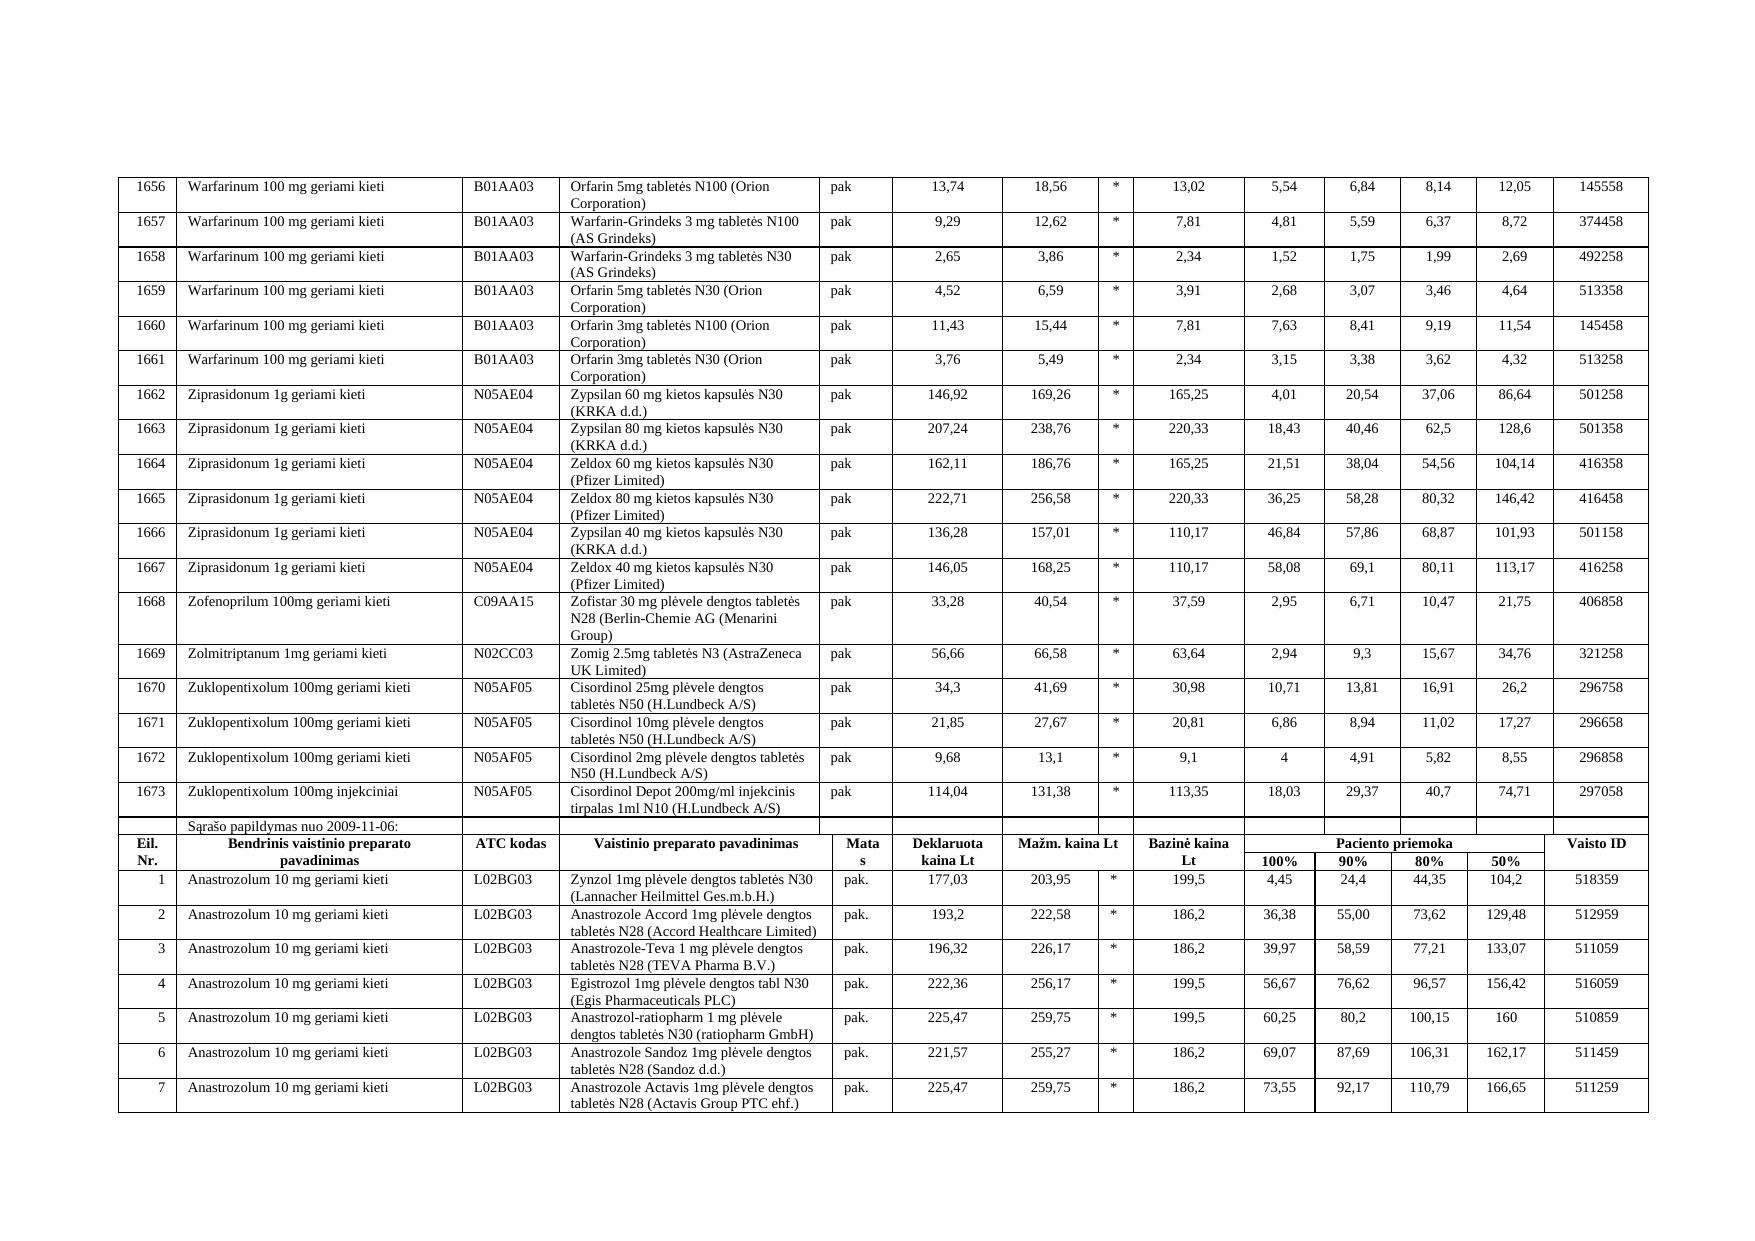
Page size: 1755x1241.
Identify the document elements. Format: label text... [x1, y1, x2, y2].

table_cell 8,41 [1325, 317, 1400, 350]
table_cell * [1099, 420, 1133, 454]
table_cell 56,66 [893, 645, 1002, 678]
table_cell * [1099, 490, 1133, 523]
table_cell 56,67 [1245, 975, 1314, 1008]
table_cell Anastrozole-Teva 1 mg plėvele dengtos tabletės N28 (TEVA Pharma B.V.) [560, 940, 832, 974]
table_cell Zuklopentixolum 100mg geriami kieti [177, 714, 462, 747]
table_cell [1649, 246, 1656, 281]
table_cell N02CC03 [463, 645, 559, 678]
table_cell 7,81 [1134, 213, 1244, 246]
table_cell [1649, 454, 1656, 488]
table_cell 7,63 [1245, 317, 1324, 350]
table_cell 186,2 [1134, 906, 1244, 939]
table_cell 510859 [1545, 1009, 1648, 1043]
table_cell 110,79 [1392, 1079, 1467, 1112]
table_cell 36,38 [1245, 906, 1314, 939]
table_cell 1661 [119, 351, 176, 385]
table_cell 156,42 [1468, 975, 1544, 1008]
table_cell 259,75 [1003, 1079, 1098, 1112]
table_cell 110,17 [1134, 559, 1244, 592]
table_cell 1666 [119, 524, 176, 558]
table_cell pak [820, 559, 892, 592]
table_cell 73,62 [1392, 906, 1467, 939]
table_cell 203,95 [1003, 871, 1098, 904]
table_cell * [1099, 975, 1133, 1008]
table_cell 69,07 [1245, 1044, 1314, 1077]
table_cell Cisordinol 2mg plėvele dengtos tabletės N50 (H.Lundbeck A/S) [560, 748, 819, 782]
table_cell [1649, 592, 1656, 643]
table_cell L02BG03 [463, 1044, 559, 1077]
table_cell pak [820, 783, 892, 816]
table_cell 17,27 [1477, 714, 1553, 747]
table_cell 501358 [1554, 420, 1648, 454]
table_cell B01AA03 [463, 213, 559, 246]
table_cell [1649, 834, 1656, 852]
table_cell 6 [119, 1044, 176, 1077]
table_cell Cisordinol Depot 200mg/ml injekcinis tirpalas 1ml N10 (H.Lundbeck A/S) [560, 783, 819, 816]
table_cell * [1099, 213, 1133, 246]
table_cell 18,43 [1245, 420, 1324, 454]
table_cell 36,25 [1245, 490, 1324, 523]
table_cell 131,38 [1003, 783, 1098, 816]
table_cell N05AF05 [463, 679, 559, 713]
table_cell 1,99 [1401, 248, 1476, 281]
table_cell pak [820, 317, 892, 350]
table_cell [1554, 818, 1648, 834]
table_cell 255,27 [1003, 1044, 1098, 1077]
table_cell 145558 [1554, 178, 1648, 212]
table_cell 58,08 [1245, 559, 1324, 592]
table_cell 54,56 [1401, 455, 1476, 488]
table_cell pak. [833, 906, 892, 939]
table_cell [1649, 1008, 1656, 1043]
table_cell 222,71 [893, 490, 1002, 523]
table_cell [1649, 974, 1656, 1008]
table_cell N05AF05 [463, 714, 559, 747]
table_cell Anastrozolum 10 mg geriami kieti [177, 975, 462, 1008]
table_cell 10,71 [1245, 679, 1324, 713]
table_cell 222,36 [893, 975, 1002, 1008]
table_cell 13,02 [1134, 178, 1244, 212]
table_cell Zolmitriptanum 1mg geriami kieti [177, 645, 462, 678]
table_cell N05AE04 [463, 386, 559, 419]
table_cell Sąrašo papildymas nuo 2009-11-06: [177, 818, 462, 834]
table_cell * [1099, 282, 1133, 316]
table_cell 6,86 [1245, 714, 1324, 747]
table_cell 199,5 [1134, 871, 1244, 904]
table_cell Eil. Nr. [119, 835, 176, 870]
table_cell 160 [1468, 1009, 1544, 1043]
table_cell 1667 [119, 559, 176, 592]
table_cell 50% [1468, 853, 1544, 870]
table_cell 9,19 [1401, 317, 1476, 350]
table_cell Egistrozol 1mg plėvele dengtos tabl N30 (Egis Pharmaceuticals PLC) [560, 975, 832, 1008]
table_cell 1660 [119, 317, 176, 350]
table_cell 129,48 [1468, 906, 1544, 939]
table_cell 29,37 [1325, 783, 1400, 816]
table_cell 296758 [1554, 679, 1648, 713]
table_cell 511259 [1545, 1079, 1648, 1112]
table_cell 12,62 [1003, 213, 1098, 246]
table_cell 80,11 [1401, 559, 1476, 592]
table_cell 259,75 [1003, 1009, 1098, 1043]
table_cell * [1099, 714, 1133, 747]
table_cell * [1099, 1009, 1133, 1043]
table_cell 199,5 [1134, 975, 1244, 1008]
table_cell 1,75 [1325, 248, 1400, 281]
table_cell * [1099, 248, 1133, 281]
table_cell 40,54 [1003, 593, 1098, 643]
table_cell B01AA03 [463, 317, 559, 350]
table_cell Orfarin 3mg tabletės N100 (Orion Corporation) [560, 317, 819, 350]
table_cell Warfarinum 100 mg geriami kieti [177, 282, 462, 316]
table_cell 225,47 [893, 1009, 1002, 1043]
table_cell pak [820, 748, 892, 782]
table_cell [560, 818, 819, 834]
table_cell 10,47 [1401, 593, 1476, 643]
table_cell Anastrozolum 10 mg geriami kieti [177, 940, 462, 974]
table_cell 15,67 [1401, 645, 1476, 678]
table_cell 96,57 [1392, 975, 1467, 1008]
table_cell 9,3 [1325, 645, 1400, 678]
table_cell 146,92 [893, 386, 1002, 419]
table_cell 511459 [1545, 1044, 1648, 1077]
table_cell 101,93 [1477, 524, 1553, 558]
table_cell 501258 [1554, 386, 1648, 419]
table_cell N05AE04 [463, 455, 559, 488]
table_cell Zofistar 30 mg plėvele dengtos tabletės N28 (Berlin-Chemie AG (Menarini Group) [560, 593, 819, 643]
table_cell 2,34 [1134, 248, 1244, 281]
table_cell * [1099, 679, 1133, 713]
table_cell 34,76 [1477, 645, 1553, 678]
table_cell 58,28 [1325, 490, 1400, 523]
table_cell Orfarin 3mg tabletės N30 (Orion Corporation) [560, 351, 819, 385]
table_cell 9,68 [893, 748, 1002, 782]
table_cell 80,32 [1401, 490, 1476, 523]
table_cell 80,2 [1316, 1009, 1391, 1043]
table_cell Vaistinio preparato pavadinimas [560, 835, 832, 870]
table_cell Zeldox 60 mg kietos kapsulės N30 (Pfizer Limited) [560, 455, 819, 488]
table_cell 169,26 [1003, 386, 1098, 419]
table_cell 13,1 [1003, 748, 1098, 782]
table_cell * [1099, 524, 1133, 558]
table_cell 4,52 [893, 282, 1002, 316]
table_cell 516059 [1545, 975, 1648, 1008]
table_cell 6,71 [1325, 593, 1400, 643]
table_cell pak. [833, 1009, 892, 1043]
table_cell 513358 [1554, 282, 1648, 316]
table_cell 513258 [1554, 351, 1648, 385]
table_cell [1649, 905, 1656, 939]
table_cell B01AA03 [463, 351, 559, 385]
table_cell [1649, 644, 1656, 678]
table_cell 73,55 [1245, 1079, 1314, 1112]
table_cell 66,58 [1003, 645, 1098, 678]
table_cell N05AE04 [463, 420, 559, 454]
table_cell [1134, 818, 1244, 834]
table_cell [1649, 713, 1656, 747]
table_cell 1668 [119, 593, 176, 643]
table_cell Zypsilan 80 mg kietos kapsulės N30 (KRKA d.d.) [560, 420, 819, 454]
table_cell Warfarin-Grindeks 3 mg tabletės N30 (AS Grindeks) [560, 248, 819, 281]
table_cell 2,69 [1477, 248, 1553, 281]
table_cell [1649, 523, 1656, 558]
table_cell 87,69 [1316, 1044, 1391, 1077]
table_cell 37,59 [1134, 593, 1244, 643]
table_cell * [1099, 386, 1133, 419]
table_cell 199,5 [1134, 1009, 1244, 1043]
table_cell 128,6 [1477, 420, 1553, 454]
table_cell 24,4 [1316, 871, 1391, 904]
table_cell 18,03 [1245, 783, 1324, 816]
table_cell 8,72 [1477, 213, 1553, 246]
table_cell 41,69 [1003, 679, 1098, 713]
table_cell [1649, 747, 1656, 782]
table_cell [1649, 782, 1656, 816]
table_cell Bendrinis vaistinio preparato pavadinimas [177, 835, 462, 870]
table_cell [1649, 212, 1656, 246]
table_cell pak [820, 248, 892, 281]
table_cell 57,86 [1325, 524, 1400, 558]
table_cell N05AF05 [463, 748, 559, 782]
table_cell Warfarin-Grindeks 3 mg tabletės N100 (AS Grindeks) [560, 213, 819, 246]
table_cell [1245, 818, 1324, 834]
table_cell Warfarinum 100 mg geriami kieti [177, 351, 462, 385]
table_cell 146,05 [893, 559, 1002, 592]
table_cell 18,56 [1003, 178, 1098, 212]
table_cell 11,54 [1477, 317, 1553, 350]
table_cell 11,02 [1401, 714, 1476, 747]
table_cell * [1099, 1079, 1133, 1112]
table_cell Zomig 2.5mg tabletės N3 (AstraZeneca UK Limited) [560, 645, 819, 678]
table_cell 512959 [1545, 906, 1648, 939]
table_cell 113,35 [1134, 783, 1244, 816]
table_cell 3,38 [1325, 351, 1400, 385]
table_cell 12,05 [1477, 178, 1553, 212]
table_cell 74,71 [1477, 783, 1553, 816]
table_cell 44,35 [1392, 871, 1467, 904]
table_cell Anastrozolum 10 mg geriami kieti [177, 871, 462, 904]
table_cell 225,47 [893, 1079, 1002, 1112]
table_cell N05AE04 [463, 490, 559, 523]
table_cell Zeldox 80 mg kietos kapsulės N30 (Pfizer Limited) [560, 490, 819, 523]
table_cell 3 [119, 940, 176, 974]
table_cell * [1099, 871, 1133, 904]
table_cell 62,5 [1401, 420, 1476, 454]
table_cell 20,81 [1134, 714, 1244, 747]
table_cell Matas [833, 835, 892, 870]
table_cell 145458 [1554, 317, 1648, 350]
table_cell 5,49 [1003, 351, 1098, 385]
table_cell Vaisto ID [1545, 835, 1648, 870]
table_cell pak. [833, 1079, 892, 1112]
table_cell 21,75 [1477, 593, 1553, 643]
table_cell pak [820, 282, 892, 316]
table_cell 38,04 [1325, 455, 1400, 488]
table_cell 40,46 [1325, 420, 1400, 454]
table_cell B01AA03 [463, 282, 559, 316]
table_cell L02BG03 [463, 940, 559, 974]
table_cell N05AE04 [463, 559, 559, 592]
table_cell B01AA03 [463, 178, 559, 212]
table_cell 1671 [119, 714, 176, 747]
table_cell 1662 [119, 386, 176, 419]
table_cell 8,14 [1401, 178, 1476, 212]
table_cell 113,17 [1477, 559, 1553, 592]
table_cell * [1099, 940, 1133, 974]
table_cell * [1099, 455, 1133, 488]
table_cell 104,14 [1477, 455, 1553, 488]
table_cell 21,51 [1245, 455, 1324, 488]
table_cell 7 [119, 1079, 176, 1112]
table_cell [1649, 177, 1656, 212]
table_cell Anastrozole Accord 1mg plėvele dengtos tabletės N28 (Accord Healthcare Limited) [560, 906, 832, 939]
table_cell 77,21 [1392, 940, 1467, 974]
table_cell [1649, 939, 1656, 974]
table_cell C09AA15 [463, 593, 559, 643]
table_cell [1649, 489, 1656, 523]
table_cell ATC kodas [463, 835, 559, 870]
table_cell 4,64 [1477, 282, 1553, 316]
table_cell 193,2 [893, 906, 1002, 939]
table_cell Zuklopentixolum 100mg injekciniai [177, 783, 462, 816]
table_cell 13,74 [893, 178, 1002, 212]
table_cell 226,17 [1003, 940, 1098, 974]
table_cell Warfarinum 100 mg geriami kieti [177, 213, 462, 246]
table_cell pak. [833, 1044, 892, 1077]
table_cell 27,67 [1003, 714, 1098, 747]
table_cell 162,11 [893, 455, 1002, 488]
table_cell 11,43 [893, 317, 1002, 350]
table_cell 256,17 [1003, 975, 1098, 1008]
table_cell pak [820, 178, 892, 212]
table_cell Zuklopentixolum 100mg geriami kieti [177, 679, 462, 713]
table_cell 1665 [119, 490, 176, 523]
table_cell * [1099, 593, 1133, 643]
table_cell 518359 [1545, 871, 1648, 904]
table_cell 1664 [119, 455, 176, 488]
table_cell 1657 [119, 213, 176, 246]
table_cell [1649, 816, 1656, 834]
table_cell 3,46 [1401, 282, 1476, 316]
table_cell 146,42 [1477, 490, 1553, 523]
table_cell [463, 818, 559, 834]
table_cell 220,33 [1134, 420, 1244, 454]
table_cell * [1099, 178, 1133, 212]
table_cell 2 [119, 906, 176, 939]
table_cell 110,17 [1134, 524, 1244, 558]
table_cell 296658 [1554, 714, 1648, 747]
table_cell L02BG03 [463, 1009, 559, 1043]
table_cell * [1099, 351, 1133, 385]
table_cell Anastrozolum 10 mg geriami kieti [177, 1044, 462, 1077]
table_cell 2,94 [1245, 645, 1324, 678]
table_cell [1649, 870, 1656, 904]
table_cell 6,59 [1003, 282, 1098, 316]
table_cell 5,54 [1245, 178, 1324, 212]
table_cell pak [820, 420, 892, 454]
table_cell 100% [1245, 853, 1314, 870]
table_cell pak [820, 593, 892, 643]
table_cell 1670 [119, 679, 176, 713]
table_cell 166,65 [1468, 1079, 1544, 1112]
table_cell 296858 [1554, 748, 1648, 782]
table_cell 177,03 [893, 871, 1002, 904]
table_cell Ziprasidonum 1g geriami kieti [177, 455, 462, 488]
table_cell 4 [1245, 748, 1324, 782]
table_cell 86,64 [1477, 386, 1553, 419]
table_cell 68,87 [1401, 524, 1476, 558]
table_cell 186,2 [1134, 1079, 1244, 1112]
table_cell Ziprasidonum 1g geriami kieti [177, 559, 462, 592]
table_cell 416458 [1554, 490, 1648, 523]
table_cell 7,81 [1134, 317, 1244, 350]
table_cell 3,62 [1401, 351, 1476, 385]
table_cell Mažm. kaina Lt [1003, 835, 1133, 870]
table_cell L02BG03 [463, 871, 559, 904]
table_cell 133,07 [1468, 940, 1544, 974]
table_cell * [1099, 783, 1133, 816]
table_cell [1649, 281, 1656, 316]
table_cell 186,76 [1003, 455, 1098, 488]
table_cell 92,17 [1316, 1079, 1391, 1112]
table_cell Zypsilan 40 mg kietos kapsulės N30 (KRKA d.d.) [560, 524, 819, 558]
table_cell pak [820, 645, 892, 678]
table_cell 63,64 [1134, 645, 1244, 678]
table_cell Warfarinum 100 mg geriami kieti [177, 178, 462, 212]
table_cell 114,04 [893, 783, 1002, 816]
table_cell 6,84 [1325, 178, 1400, 212]
table_cell [820, 818, 892, 834]
table_cell 165,25 [1134, 455, 1244, 488]
table_cell 1673 [119, 783, 176, 816]
table_cell * [1099, 1044, 1133, 1077]
table_cell 168,25 [1003, 559, 1098, 592]
table_cell pak. [833, 871, 892, 904]
table_cell pak [820, 213, 892, 246]
table_cell 5,59 [1325, 213, 1400, 246]
table_cell * [1099, 559, 1133, 592]
table_cell 221,57 [893, 1044, 1002, 1077]
table_cell 222,58 [1003, 906, 1098, 939]
table_cell Ziprasidonum 1g geriami kieti [177, 386, 462, 419]
table_cell [1649, 558, 1656, 592]
table_cell 492258 [1554, 248, 1648, 281]
table_cell 374458 [1554, 213, 1648, 246]
table_cell 321258 [1554, 645, 1648, 678]
table_cell 80% [1392, 853, 1467, 870]
table_cell 104,2 [1468, 871, 1544, 904]
table_cell 76,62 [1316, 975, 1391, 1008]
table_cell Cisordinol 25mg plėvele dengtos tabletės N50 (H.Lundbeck A/S) [560, 679, 819, 713]
table_cell 4,91 [1325, 748, 1400, 782]
table_cell L02BG03 [463, 975, 559, 1008]
table_cell N05AF05 [463, 783, 559, 816]
table_cell 4 [119, 975, 176, 1008]
table_cell Anastrozole Sandoz 1mg plėvele dengtos tabletės N28 (Sandoz d.d.) [560, 1044, 832, 1077]
table_cell 2,95 [1245, 593, 1324, 643]
table_cell pak [820, 351, 892, 385]
table_cell Anastrozole Actavis 1mg plėvele dengtos tabletės N28 (Actavis Group PTC ehf.) [560, 1079, 832, 1112]
table_cell pak [820, 490, 892, 523]
table_cell [893, 818, 1002, 834]
table_cell Anastrozolum 10 mg geriami kieti [177, 1079, 462, 1112]
table_cell Anastrozol-ratiopharm 1 mg plėvele dengtos tabletės N30 (ratiopharm GmbH) [560, 1009, 832, 1043]
table_cell Ziprasidonum 1g geriami kieti [177, 524, 462, 558]
table_cell 9,29 [893, 213, 1002, 246]
table_cell 30,98 [1134, 679, 1244, 713]
table_cell Warfarinum 100 mg geriami kieti [177, 248, 462, 281]
table_cell [1325, 818, 1400, 834]
table_cell 297058 [1554, 783, 1648, 816]
table_cell 406858 [1554, 593, 1648, 643]
table_cell 39,97 [1245, 940, 1314, 974]
table_cell 196,32 [893, 940, 1002, 974]
table_cell 4,01 [1245, 386, 1324, 419]
table_cell * [1099, 317, 1133, 350]
table_cell [1099, 818, 1133, 834]
table_cell 106,31 [1392, 1044, 1467, 1077]
table_cell N05AE04 [463, 524, 559, 558]
table_cell Orfarin 5mg tabletės N30 (Orion Corporation) [560, 282, 819, 316]
table_cell Warfarinum 100 mg geriami kieti [177, 317, 462, 350]
table_cell 90% [1316, 853, 1391, 870]
table_cell pak [820, 386, 892, 419]
table_cell 16,91 [1401, 679, 1476, 713]
table_cell 60,25 [1245, 1009, 1314, 1043]
table_cell 157,01 [1003, 524, 1098, 558]
table_cell [1649, 852, 1656, 870]
table_cell Paciento priemoka [1245, 835, 1544, 852]
table_cell 1663 [119, 420, 176, 454]
table_cell 5 [119, 1009, 176, 1043]
table_cell [1649, 385, 1656, 419]
table_cell [119, 818, 176, 834]
table_cell 1659 [119, 282, 176, 316]
table_cell 1656 [119, 178, 176, 212]
table_cell pak. [833, 975, 892, 1008]
table_cell 3,15 [1245, 351, 1324, 385]
table_cell Zynzol 1mg plėvele dengtos tabletės N30 (Lannacher Heilmittel Ges.m.b.H.) [560, 871, 832, 904]
table_cell 1658 [119, 248, 176, 281]
table_cell 6,37 [1401, 213, 1476, 246]
table_cell 2,34 [1134, 351, 1244, 385]
table_cell 501158 [1554, 524, 1648, 558]
table_cell 220,33 [1134, 490, 1244, 523]
table_cell 3,86 [1003, 248, 1098, 281]
table_cell Orfarin 5mg tabletės N100 (Orion Corporation) [560, 178, 819, 212]
table_cell B01AA03 [463, 248, 559, 281]
table_cell 58,59 [1316, 940, 1391, 974]
table_cell [1477, 818, 1553, 834]
table_cell 238,76 [1003, 420, 1098, 454]
table_cell Bazinė kaina Lt [1134, 835, 1244, 870]
table_cell 21,85 [893, 714, 1002, 747]
table_cell 511059 [1545, 940, 1648, 974]
table_cell [1649, 419, 1656, 454]
table_cell * [1099, 645, 1133, 678]
table_cell 416358 [1554, 455, 1648, 488]
table_cell 2,68 [1245, 282, 1324, 316]
table_cell pak [820, 679, 892, 713]
table_cell 34,3 [893, 679, 1002, 713]
table_cell [1649, 678, 1656, 713]
table_cell 13,81 [1325, 679, 1400, 713]
table_cell Ziprasidonum 1g geriami kieti [177, 490, 462, 523]
table_cell 256,58 [1003, 490, 1098, 523]
table_cell 186,2 [1134, 940, 1244, 974]
table_cell Ziprasidonum 1g geriami kieti [177, 420, 462, 454]
table_cell Zypsilan 60 mg kietos kapsulės N30 (KRKA d.d.) [560, 386, 819, 419]
table_cell 3,76 [893, 351, 1002, 385]
table_cell 37,06 [1401, 386, 1476, 419]
table_cell 3,07 [1325, 282, 1400, 316]
table_cell 15,44 [1003, 317, 1098, 350]
table_cell 26,2 [1477, 679, 1553, 713]
table_cell L02BG03 [463, 906, 559, 939]
table_cell 416258 [1554, 559, 1648, 592]
table_cell 8,94 [1325, 714, 1400, 747]
table_cell 186,2 [1134, 1044, 1244, 1077]
table_cell * [1099, 906, 1133, 939]
table_cell [1401, 818, 1476, 834]
table_cell 69,1 [1325, 559, 1400, 592]
table_cell Cisordinol 10mg plėvele dengtos tabletės N50 (H.Lundbeck A/S) [560, 714, 819, 747]
table_cell Anastrozolum 10 mg geriami kieti [177, 906, 462, 939]
table_cell 1,52 [1245, 248, 1324, 281]
table_cell 33,28 [893, 593, 1002, 643]
table_cell [1649, 1078, 1656, 1112]
table_cell 4,32 [1477, 351, 1553, 385]
table_cell Zofenoprilum 100mg geriami kieti [177, 593, 462, 643]
table_cell 100,15 [1392, 1009, 1467, 1043]
table_cell 1 [119, 871, 176, 904]
table_cell pak [820, 524, 892, 558]
table_cell 9,1 [1134, 748, 1244, 782]
table_cell 1672 [119, 748, 176, 782]
table_cell pak. [833, 940, 892, 974]
table_cell Zuklopentixolum 100mg geriami kieti [177, 748, 462, 782]
table_cell [1649, 350, 1656, 385]
table_cell Deklaruota kaina Lt [893, 835, 1002, 870]
table_cell 136,28 [893, 524, 1002, 558]
table_cell [1649, 316, 1656, 350]
table_cell pak [820, 455, 892, 488]
table_cell 162,17 [1468, 1044, 1544, 1077]
table_cell 2,65 [893, 248, 1002, 281]
table_cell 55,00 [1316, 906, 1391, 939]
table_cell * [1099, 748, 1133, 782]
table_cell pak [820, 714, 892, 747]
table_cell 5,82 [1401, 748, 1476, 782]
table_cell 4,81 [1245, 213, 1324, 246]
table_cell 207,24 [893, 420, 1002, 454]
table_cell 4,45 [1245, 871, 1314, 904]
table_cell 20,54 [1325, 386, 1400, 419]
table_cell 1669 [119, 645, 176, 678]
table_cell [1003, 818, 1098, 834]
table_cell 8,55 [1477, 748, 1553, 782]
table_cell 3,91 [1134, 282, 1244, 316]
table_cell 165,25 [1134, 386, 1244, 419]
table_cell 40,7 [1401, 783, 1476, 816]
table_cell [1649, 1043, 1656, 1077]
table_cell 46,84 [1245, 524, 1324, 558]
table_cell L02BG03 [463, 1079, 559, 1112]
table_cell Zeldox 40 mg kietos kapsulės N30 (Pfizer Limited) [560, 559, 819, 592]
table_cell Anastrozolum 10 mg geriami kieti [177, 1009, 462, 1043]
